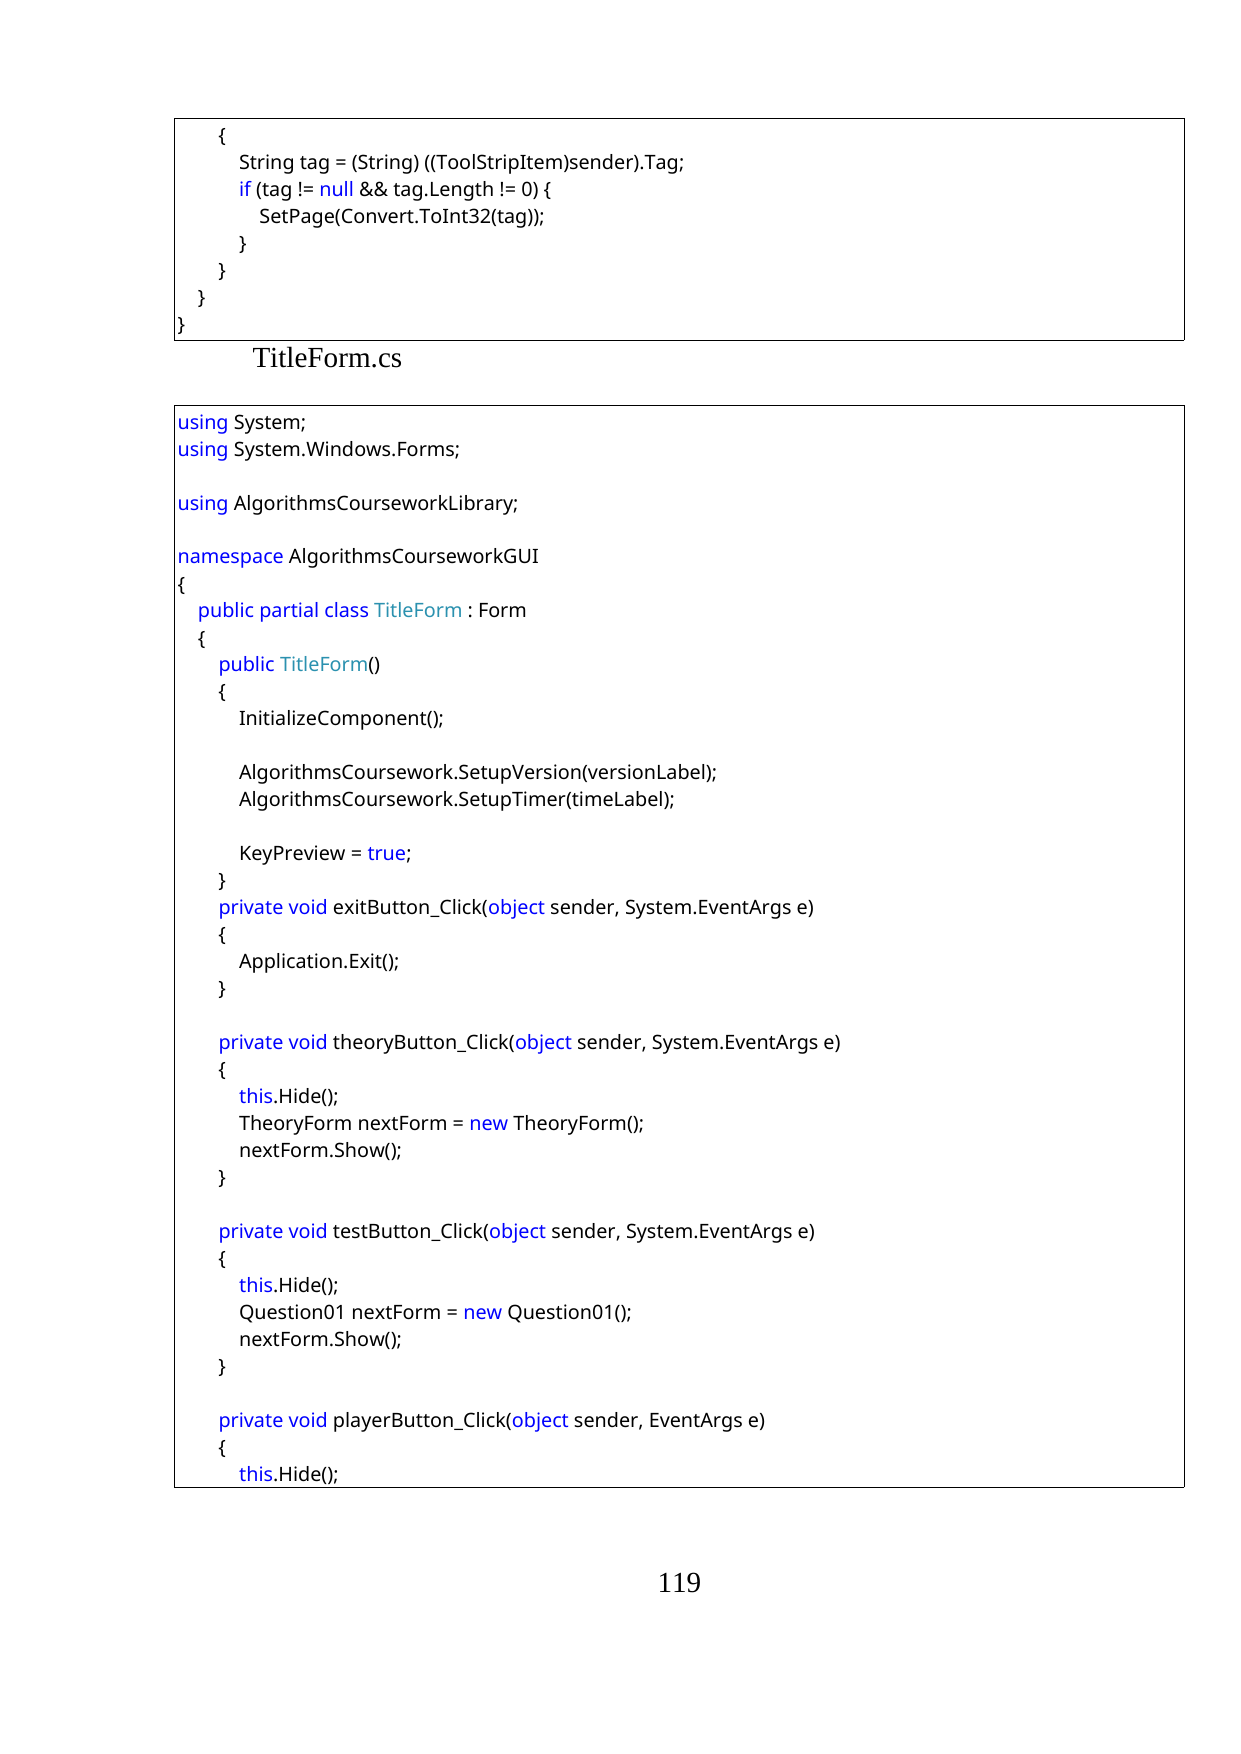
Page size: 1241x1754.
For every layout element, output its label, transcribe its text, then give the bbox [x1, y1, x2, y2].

text using System.Windows.Forms; [177, 435, 1181, 462]
text KeyPreview = true; [177, 839, 1181, 867]
text { [177, 678, 1181, 705]
text TheoryForm nextForm = new TheoryForm(); [177, 1109, 1181, 1136]
text private void theoryButton_Click(object sender, System.EventArgs e) [177, 1028, 1181, 1055]
text { [175, 119, 1184, 148]
text Application.Exit(); [177, 947, 1181, 974]
text public partial class TitleForm : Form [177, 597, 1181, 624]
text } [177, 974, 1181, 1001]
text String tag = (String) ((ToolStripItem)sender).Tag; [177, 148, 1181, 175]
text } [177, 1163, 1181, 1190]
text } [177, 256, 1181, 283]
text private void exitButton_Click(object sender, System.EventArgs e) [177, 893, 1181, 921]
text this.Hide(); [177, 1082, 1181, 1109]
text { [177, 624, 1181, 651]
text } [177, 283, 1181, 307]
text using System; [175, 406, 1184, 435]
text { [177, 921, 1181, 947]
text AlgorithmsCoursework.SetupTimer(timeLabel); [177, 786, 1181, 813]
text nextForm.Show(); [177, 1136, 1181, 1163]
text private void testButton_Click(object sender, System.EventArgs e) [177, 1217, 1181, 1244]
text } [177, 229, 1181, 256]
text this.Hide(); [177, 1460, 1181, 1487]
text this.Hide(); [177, 1271, 1181, 1298]
text } [177, 1352, 1181, 1379]
text nextForm.Show(); [177, 1325, 1181, 1352]
text AlgorithmsCoursework.SetupVersion(versionLabel); [177, 759, 1181, 786]
text namespace AlgorithmsCourseworkGUI [177, 543, 1181, 570]
text } [177, 867, 1181, 893]
text { [177, 1433, 1181, 1460]
text TitleForm.cs [177, 341, 1181, 373]
text { [177, 1055, 1181, 1082]
text public TitleForm() [177, 651, 1181, 678]
text { [177, 1244, 1181, 1271]
text Question01 nextForm = new Question01(); [177, 1298, 1181, 1325]
text } [175, 307, 1184, 340]
text if (tag != null && tag.Length != 0) { [177, 175, 1181, 202]
text SetPage(Convert.ToInt32(tag)); [177, 202, 1181, 229]
text InitializeComponent(); [177, 705, 1181, 732]
text using AlgorithmsCourseworkLibrary; [177, 489, 1181, 516]
text private void playerButton_Click(object sender, EventArgs e) [177, 1406, 1181, 1433]
text { [177, 570, 1181, 597]
